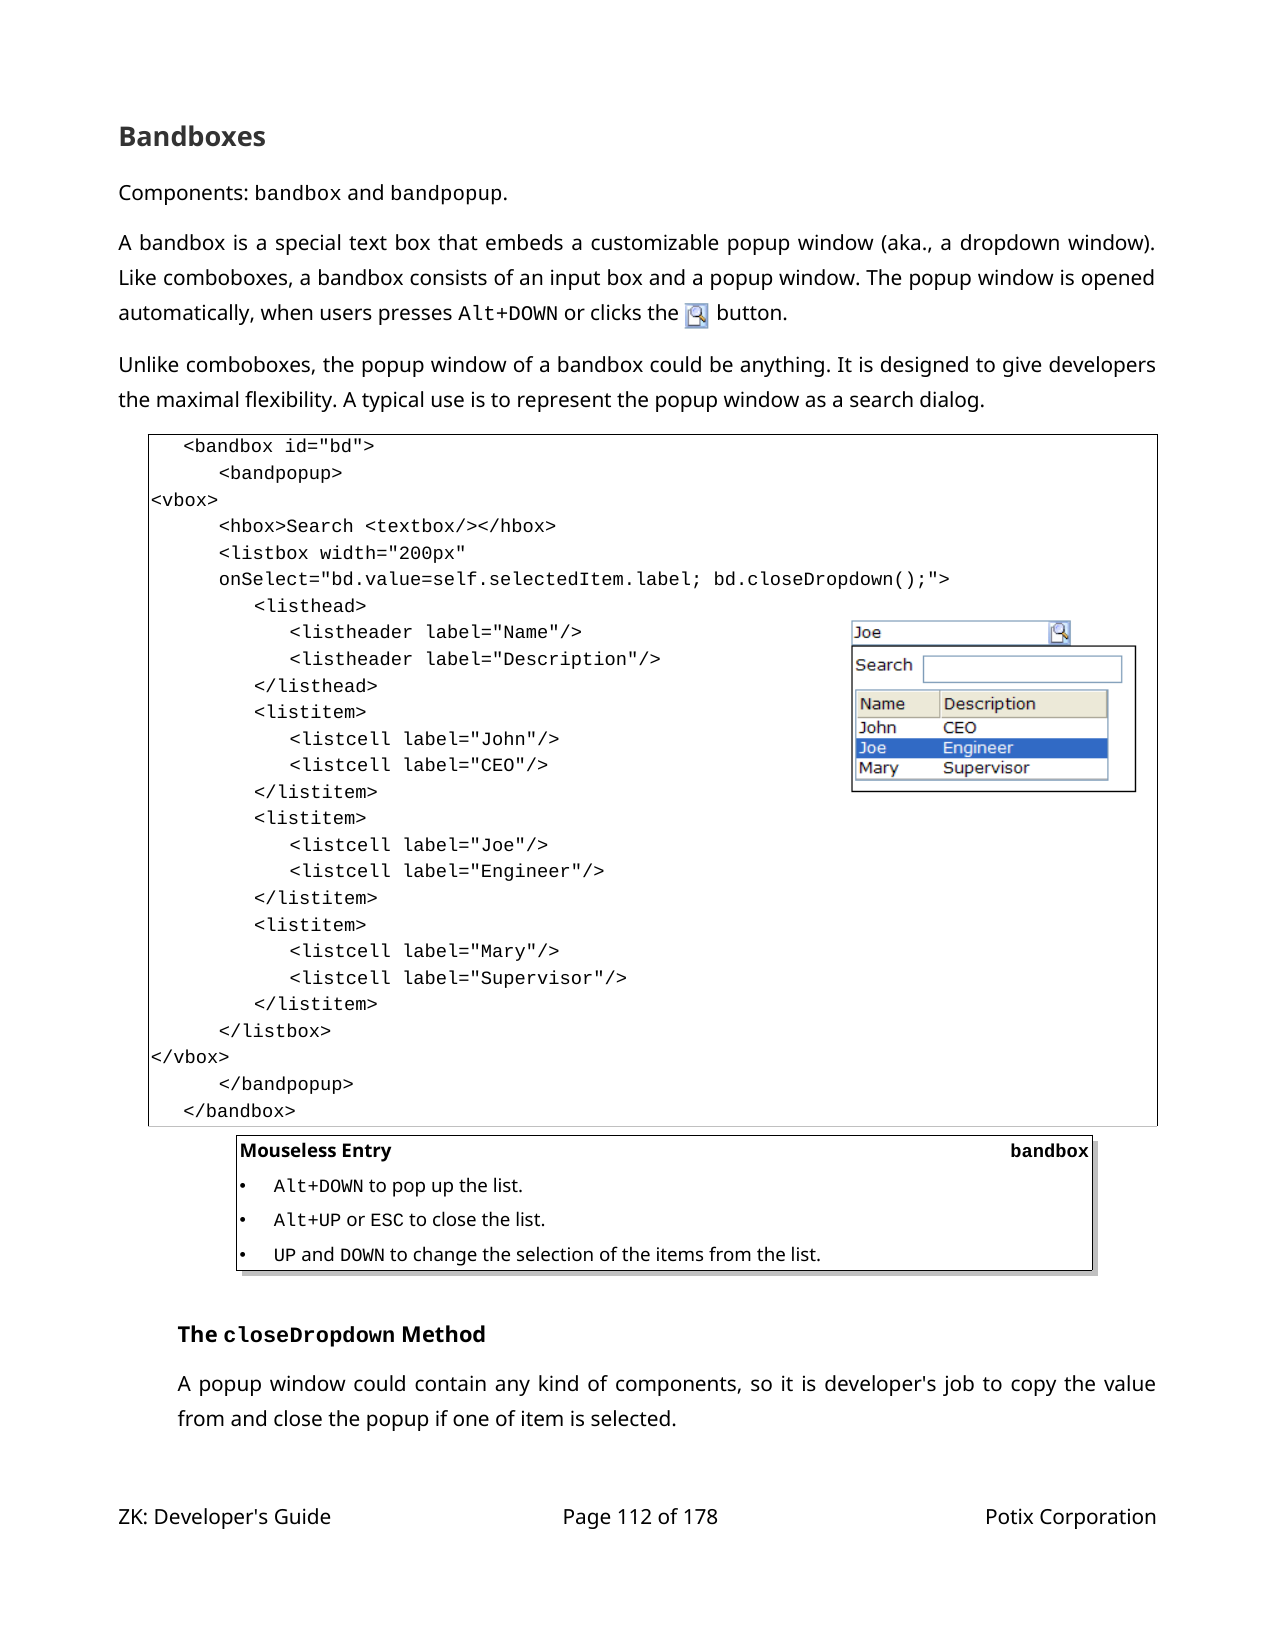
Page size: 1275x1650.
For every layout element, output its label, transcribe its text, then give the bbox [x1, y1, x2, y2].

list UP and DOWN to change the selection of the items from the list. [237, 1238, 1092, 1270]
list Alt+UP or ESC to close the list. [237, 1204, 1092, 1232]
text Components: bandbox and bandpopup. [118, 178, 1157, 207]
subtitle The closeDropdown Method [177, 1318, 1157, 1349]
list Alt+DOWN to pop up the list. [237, 1169, 1092, 1198]
subtitle Bandboxes [118, 118, 1157, 155]
text <bandbox id="bd"> <bandpopup> <vbox> <hbox>Search <textbox/></hbox> <listbox width="200px" onSelect="bd.value=self.selectedItem.label; bd.closeDropdown();"> <listhead> <listheader label="Name"/> <listheader label="Description"/> </listhead> <listitem> <listcell label="John"/> <listcell label="CEO"/> </listitem> <listitem> <listcell label="Joe"/> <listcell label="Engineer"/> </listitem> <listitem> <listcell label="Mary"/> <listcell label="Supervisor"/> </listitem> </listbox> </vbox> </bandpopup> </bandbox> [149, 435, 1157, 1126]
text Unlike comboboxes, the popup window of a bandbox could be anything. It is designed to give developers the maximal flexibility. A typical use is to represent the popup window as a search dialog. [118, 350, 1157, 414]
text Mouseless Entry bandbox [237, 1136, 1092, 1163]
picture [849, 618, 1140, 796]
text A popup window could contain any kind of components, so it is developer's job to copy the value from and close the popup if one of item is selected. [177, 1369, 1157, 1433]
text A bandbox is a special text box that embeds a customizable popup window (aka., a dropdown window). Like comboboxes, a bandbox consists of an input box and a popup window. The popup window is opened automatically, when users presses Alt+DOWN or clicks the button. [118, 228, 1157, 330]
picture [684, 302, 711, 330]
